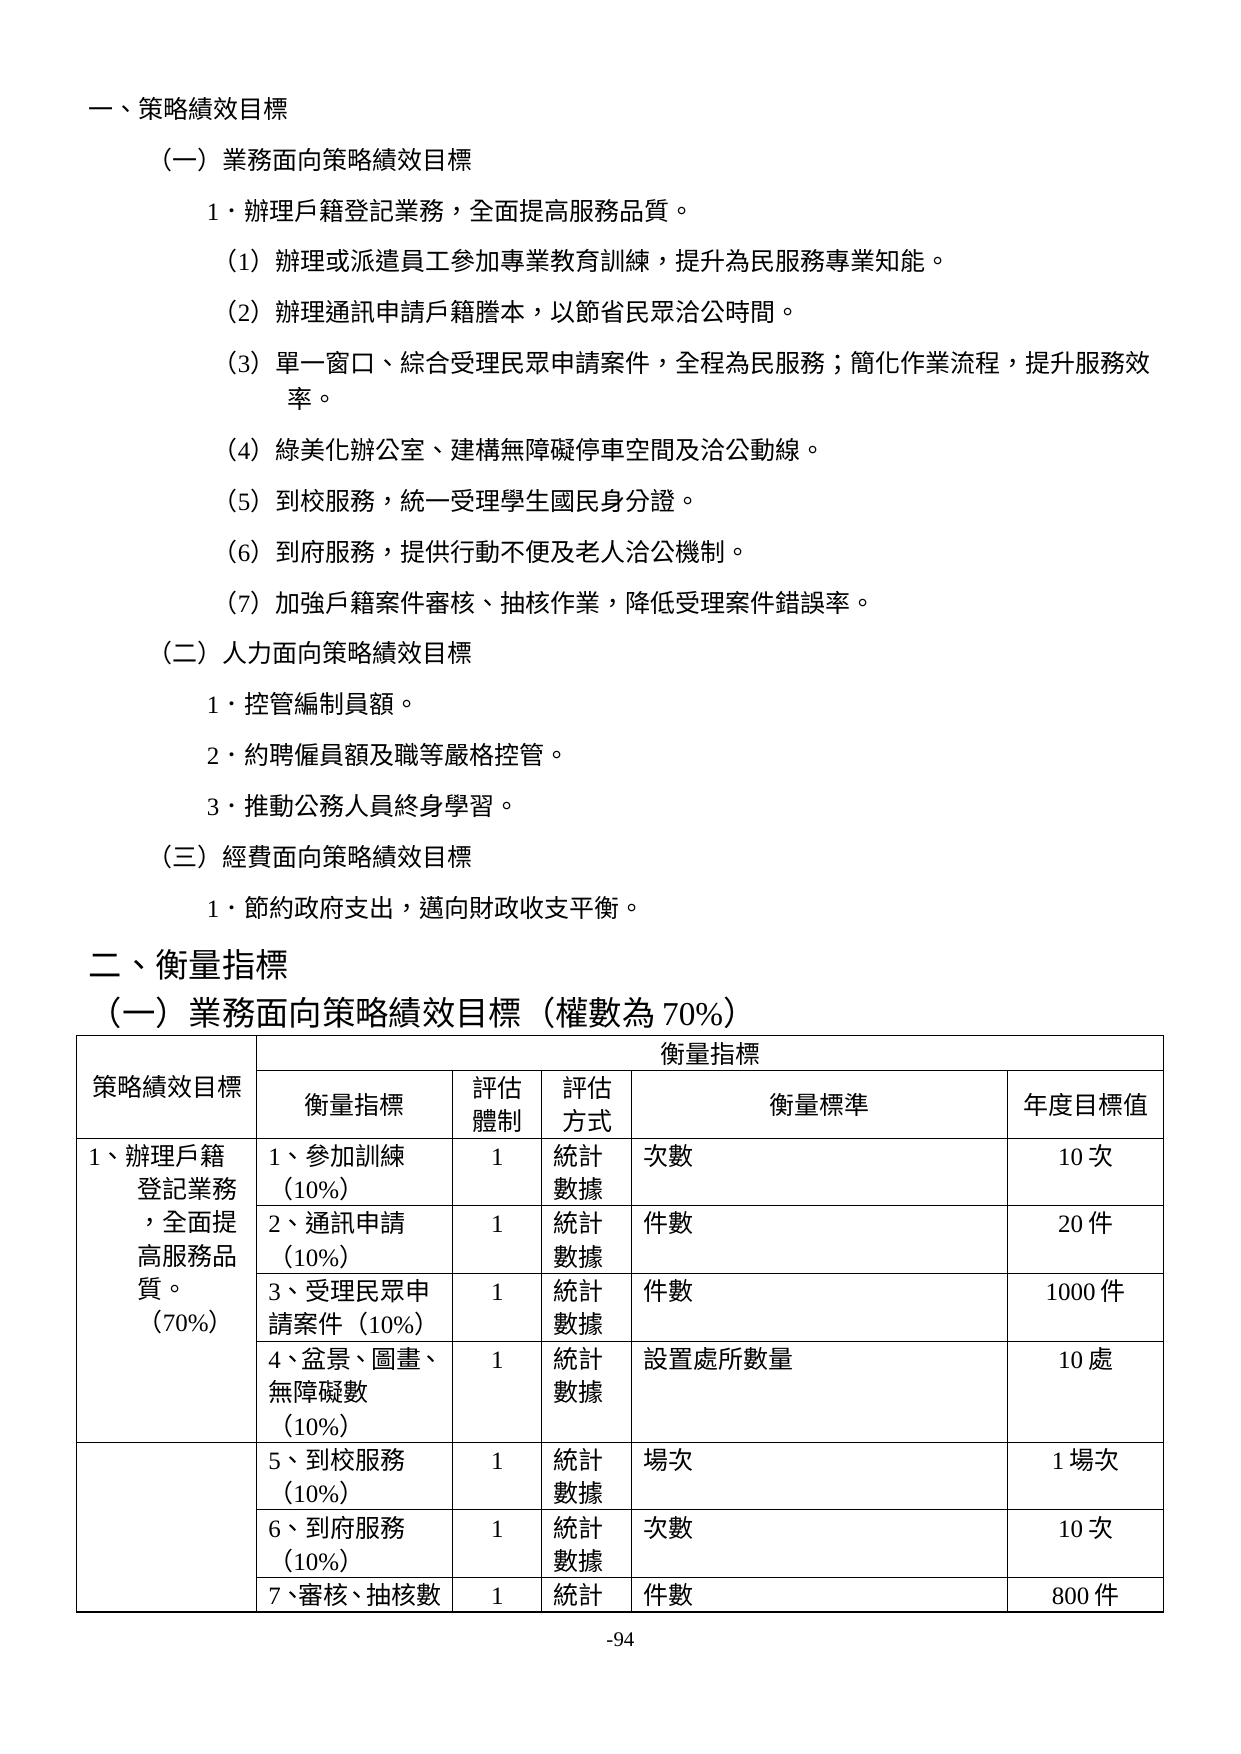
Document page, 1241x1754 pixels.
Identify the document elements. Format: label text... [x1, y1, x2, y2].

table_cell 統計數據 [542, 1342, 631, 1442]
text （一）業務面向策略績效目標 [148, 140, 1152, 176]
table_cell 統計數據 [542, 1443, 631, 1509]
table_cell 1 [453, 1578, 541, 1611]
table_cell 1、參加訓練（10%） [257, 1139, 452, 1205]
table_header 衡量指標 [257, 1036, 1163, 1070]
table_cell 4、盆景、圖畫、無障礙數（10%） [257, 1342, 452, 1442]
table_cell 6、到府服務（10%） [257, 1510, 452, 1577]
table_cell 件數 [632, 1274, 1007, 1341]
table_cell 次數 [632, 1139, 1007, 1205]
table_cell 2、通訊申請（10%） [257, 1206, 452, 1273]
table_cell 10處 [1008, 1342, 1163, 1442]
list 推動公務人員終身學習。 [207, 786, 1152, 823]
table_cell 800件 [1008, 1578, 1163, 1611]
table_cell 1 [453, 1139, 541, 1205]
text （一）業務面向策略績效目標（權數為70%） [88, 987, 1152, 1035]
table_cell 1 [453, 1443, 541, 1509]
text （三）經費面向策略績效目標 [148, 837, 1152, 873]
list 到校服務，統一受理學生國民身分證。 [213, 481, 1152, 518]
text 一、策略績效目標 [88, 89, 1152, 126]
table_cell 3、受理民眾申請案件（10%） [257, 1274, 452, 1341]
table_cell 20件 [1008, 1206, 1163, 1273]
table_cell 1場次 [1008, 1443, 1163, 1509]
table_cell 年度目標值 [1008, 1071, 1163, 1137]
text 二、衡量指標 [88, 939, 1152, 987]
table_cell 件數 [632, 1206, 1007, 1273]
table_cell 衡量指標 [257, 1071, 452, 1137]
table_cell [77, 1577, 256, 1611]
table_header 策略績效目標 [77, 1036, 256, 1137]
table_cell [77, 1509, 256, 1577]
list 辦理通訊申請戶籍謄本，以節省民眾洽公時間。 [213, 293, 1152, 329]
table_cell 次數 [632, 1510, 1007, 1577]
list 加強戶籍案件審核、抽核作業，降低受理案件錯誤率。 [213, 583, 1152, 619]
table_cell 統計 [542, 1578, 631, 1611]
table_cell 評估方式 [542, 1071, 631, 1137]
text （二）人力面向策略績效目標 [148, 634, 1152, 670]
table_cell 場次 [632, 1443, 1007, 1509]
table_cell 設置處所數量 [632, 1342, 1007, 1442]
table_cell 10次 [1008, 1510, 1163, 1577]
table_cell 1 [453, 1206, 541, 1273]
table_cell 10次 [1008, 1139, 1163, 1205]
table_cell 衡量標準 [632, 1071, 1007, 1137]
list 節約政府支出，邁向財政收支平衡。 [207, 888, 1152, 924]
table_cell [77, 1443, 256, 1509]
list 到府服務，提供行動不便及老人洽公機制。 [213, 532, 1152, 568]
table_cell 統計數據 [542, 1274, 631, 1341]
table_cell 1 [453, 1510, 541, 1577]
table_cell 7、審核、抽核數 [257, 1578, 452, 1611]
table_cell 件數 [632, 1578, 1007, 1611]
table_cell 1 [453, 1342, 541, 1442]
list 辦理戶籍登記業務，全面提高服務品質。 [207, 191, 1152, 227]
table_cell 統計數據 [542, 1510, 631, 1577]
table_cell 評估體制 [453, 1071, 541, 1137]
table_cell 辦理戶籍登記業務，全面提高服務品質。（70%） [77, 1139, 256, 1442]
list 辦理或派遣員工參加專業教育訓練，提升為民服務專業知能。 [213, 242, 1152, 278]
table_cell 統計數據 [542, 1206, 631, 1273]
table_cell 5、到校服務（10%） [257, 1443, 452, 1509]
table_cell 統計數據 [542, 1139, 631, 1205]
table_cell 1000件 [1008, 1274, 1163, 1341]
list 約聘僱員額及職等嚴格控管。 [207, 736, 1152, 772]
table_cell 1 [453, 1274, 541, 1341]
list 綠美化辦公室、建構無障礙停車空間及洽公動線。 [213, 431, 1152, 467]
list 單一窗口、綜合受理民眾申請案件，全程為民服務；簡化作業流程，提升服務效率。 [213, 343, 1152, 416]
list 控管編制員額。 [207, 685, 1152, 721]
